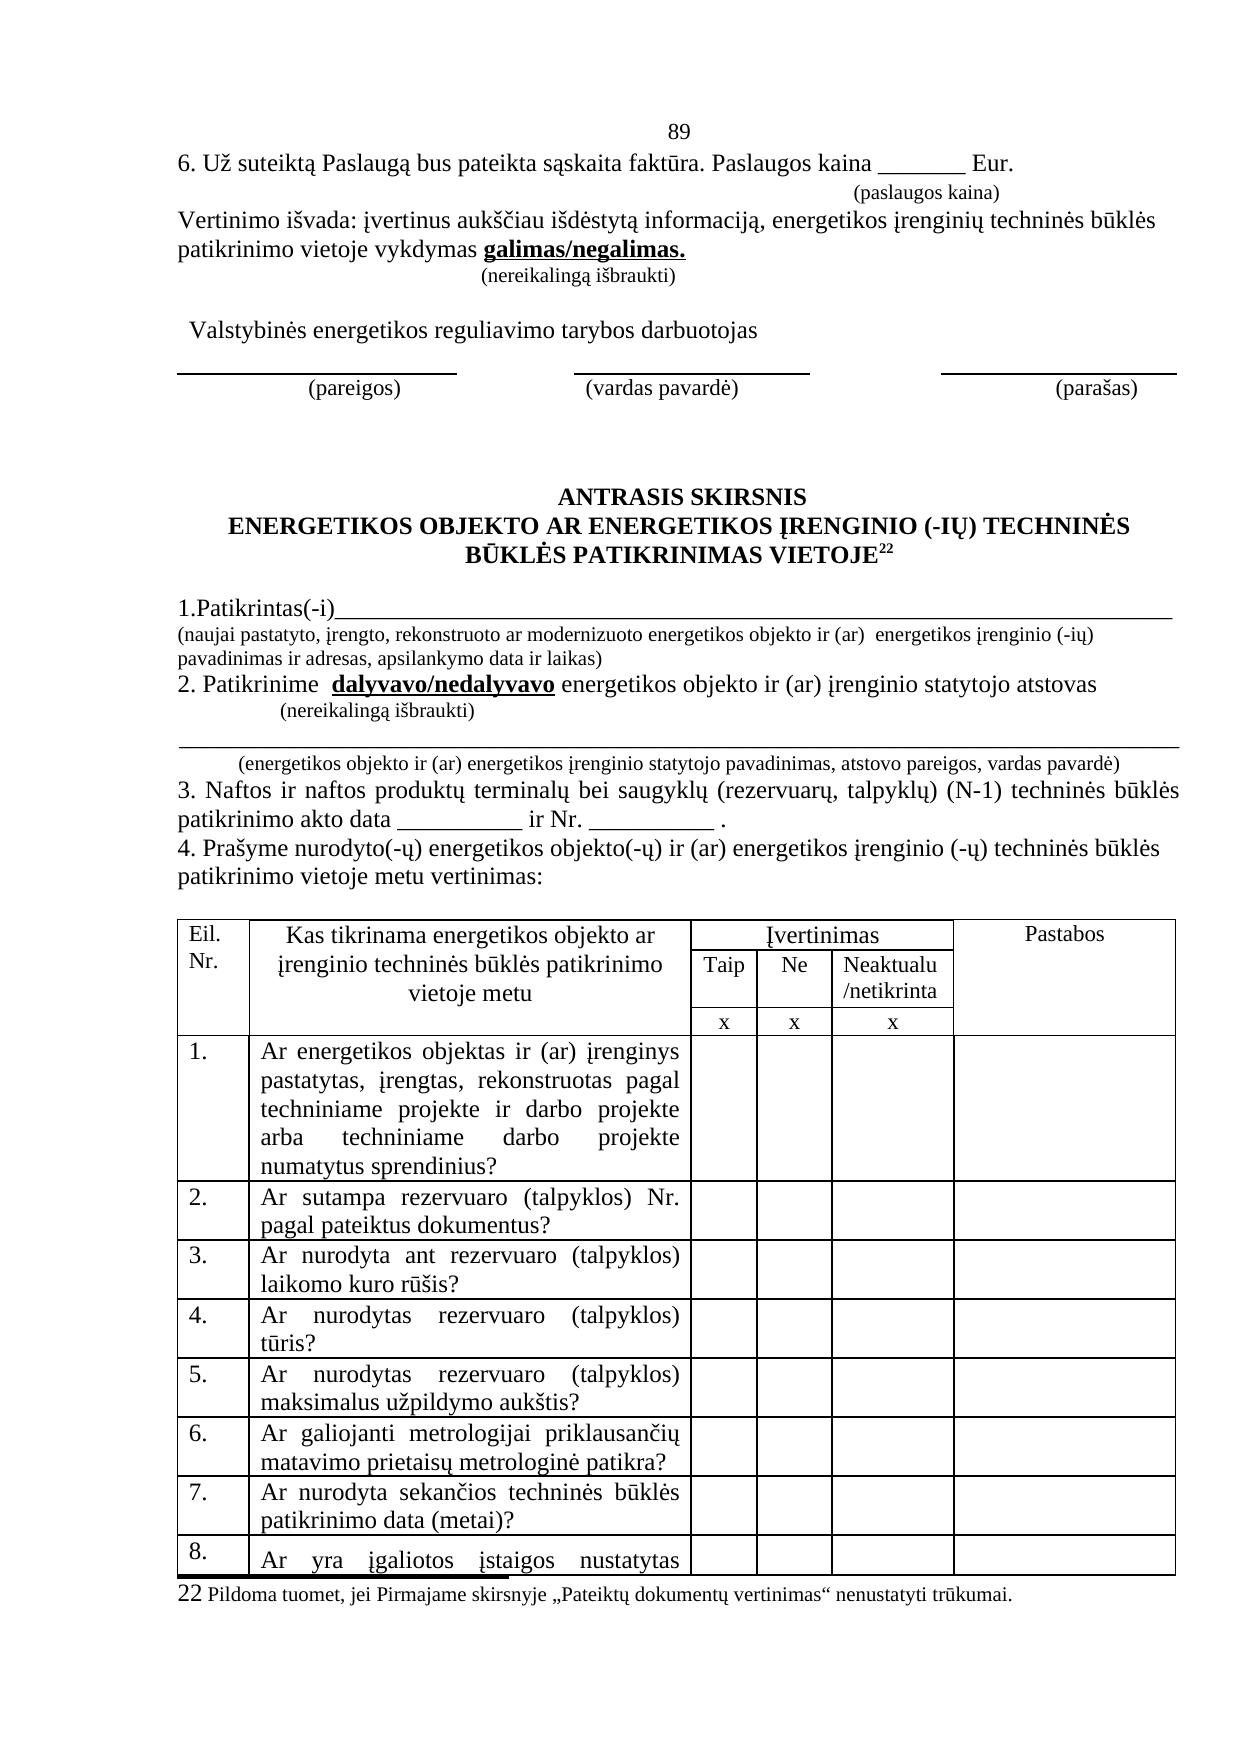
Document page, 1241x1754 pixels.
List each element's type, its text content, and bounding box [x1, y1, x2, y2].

table_cell [833, 1536, 953, 1574]
table_cell [758, 1036, 831, 1180]
table_cell 8. [178, 1536, 248, 1574]
table_cell [692, 1536, 756, 1574]
text 6. Už suteiktą Paslaugą bus pateikta sąskaita faktūra. Paslaugos kaina _______ Eur. (paslaugos kaina) [177, 148, 1181, 205]
text ________________________________________________________________________________(energetikos objekto ir (ar) energetikos įrenginio statytojo pavadinimas, atstovo pareigos, vardas pavardė) [177, 722, 1181, 775]
text 3. Naftos ir naftos produktų terminalų bei saugyklų (rezervuarų, talpyklų) (N-1) techninės būklės patikrinimo akto data __________ ir Nr. __________ . [177, 775, 1181, 833]
table_cell Ar nurodyta ant rezervuaro (talpyklos) laikomo kuro rūšis? [250, 1241, 690, 1298]
text ENERGETIKOS OBJEKTO AR ENERGETIKOS ĮRENGINIO (-IŲ) TECHNINĖS BŪKLĖS PATIKRINIMAS VIETOJE [177, 511, 1181, 569]
table_header Pastabos [954, 920, 1175, 1035]
table_cell [955, 1359, 1175, 1416]
text (nereikalingą išbraukti) [177, 698, 1181, 722]
text (naujai pastatyto, įrengto, rekonstruoto ar modernizuoto energetikos objekto ir (ar) energetikos įrenginio (-ių) pavadinimas ir adresas, apsilankymo data ir laikas) [177, 621, 1181, 669]
table_cell [833, 1477, 953, 1534]
table_cell [955, 1418, 1175, 1475]
table_cell [955, 1241, 1175, 1298]
table_cell [758, 1536, 831, 1574]
table_cell x [833, 1008, 953, 1035]
table_cell [457, 373, 574, 401]
table_cell 7. [178, 1477, 248, 1534]
table_cell [758, 1477, 831, 1534]
table_cell [955, 1182, 1175, 1239]
table_cell [758, 1182, 831, 1239]
table_cell [810, 373, 941, 401]
text ANTRASIS SKIRSNIS [177, 482, 1181, 511]
text 4. Prašyme nurodyto(-ų) energetikos objekto(-ų) ir (ar) energetikos įrenginio (-ų) techninės būklės patikrinimo vietoje metu vertinimas: [177, 833, 1181, 890]
table_cell [955, 1300, 1175, 1357]
text Vertinimo išvada: įvertinus aukščiau išdėstytą informaciją, energetikos įrenginių techninės būklės patikrinimo vietoje vykdymas galimas/negalimas. [177, 205, 1181, 263]
table_cell Ar sutampa rezervuaro (talpyklos) Nr. pagal pateiktus dokumentus? [250, 1182, 690, 1239]
table_cell Taip [692, 951, 756, 1007]
table_cell Neaktualu/netikrinta [833, 951, 953, 1007]
table_cell [758, 1418, 831, 1475]
table_cell 4. [178, 1300, 248, 1357]
table_cell [955, 1536, 1175, 1574]
table_cell Ar nurodytas rezervuaro (talpyklos) tūris? [250, 1300, 690, 1357]
table_cell (vardas pavardė) [574, 375, 810, 401]
table_cell [833, 1418, 953, 1475]
table_cell [692, 1036, 756, 1180]
table_header Kas tikrinama energetikos objekto ar įrenginio techninės būklės patikrinimo vietoje metu [250, 921, 690, 1007]
table_cell (parašas) [941, 375, 1177, 401]
text Pildoma tuomet, jei Pirmajame skirsnyje „Pateiktų dokumentų vertinimas“ nenustatyti trūkumai. [177, 1578, 1181, 1606]
table_cell x [758, 1008, 831, 1035]
table_cell [758, 1241, 831, 1298]
table_cell [955, 1477, 1175, 1534]
table_cell [833, 1036, 953, 1180]
table_cell Ar nurodytas rezervuaro (talpyklos) maksimalus užpildymo aukštis? [250, 1359, 690, 1416]
text 2. Patikrinime dalyvavo/nedalyvavo energetikos objekto ir (ar) įrenginio statytojo atstovas [177, 669, 1181, 698]
table_cell x [692, 1008, 756, 1035]
table_cell Ar energetikos objektas ir (ar) įrenginys pastatytas, įrengtas, rekonstruotas pagal techniniame projekte ir darbo projekte arba techniniame darbo projekte numatytus sprendinius? [250, 1036, 690, 1180]
table_cell 2. [178, 1182, 248, 1239]
table_cell [833, 1359, 953, 1416]
table_header Įvertinimas [692, 921, 953, 949]
table_cell (pareigos) [177, 375, 457, 401]
table_header Valstybinės energetikos reguliavimo tarybos darbuotojas [177, 287, 1177, 373]
table_cell Ar galiojanti metrologijai priklausančių matavimo prietaisų metrologinė patikra? [250, 1418, 690, 1475]
table_cell Ne [758, 951, 831, 1007]
table_cell [758, 1300, 831, 1357]
table_cell [758, 1359, 831, 1416]
text 1.Patikrintas(-i)___________________________________________________________________ [177, 593, 1181, 621]
table_cell Ar yra įgaliotos įstaigos nustatytas [250, 1536, 690, 1574]
table_cell [692, 1300, 756, 1357]
table_cell [692, 1182, 756, 1239]
text (nereikalingą išbraukti) [177, 263, 1181, 287]
table_cell [692, 1241, 756, 1298]
table_cell 6. [178, 1418, 248, 1475]
table_cell [692, 1359, 756, 1416]
table_cell [833, 1241, 953, 1298]
table_cell [692, 1418, 756, 1475]
table_cell [692, 1477, 756, 1534]
table_cell [833, 1300, 953, 1357]
table_cell 3. [178, 1241, 248, 1298]
table_cell 1. [178, 1036, 248, 1180]
table_cell 5. [178, 1359, 248, 1416]
table_header Eil. Nr. [178, 920, 249, 1035]
table_cell Ar nurodyta sekančios techninės būklės patikrinimo data (metai)? [250, 1477, 690, 1534]
table_cell [250, 1007, 690, 1035]
table_cell [955, 1036, 1175, 1180]
table_cell [833, 1182, 953, 1239]
